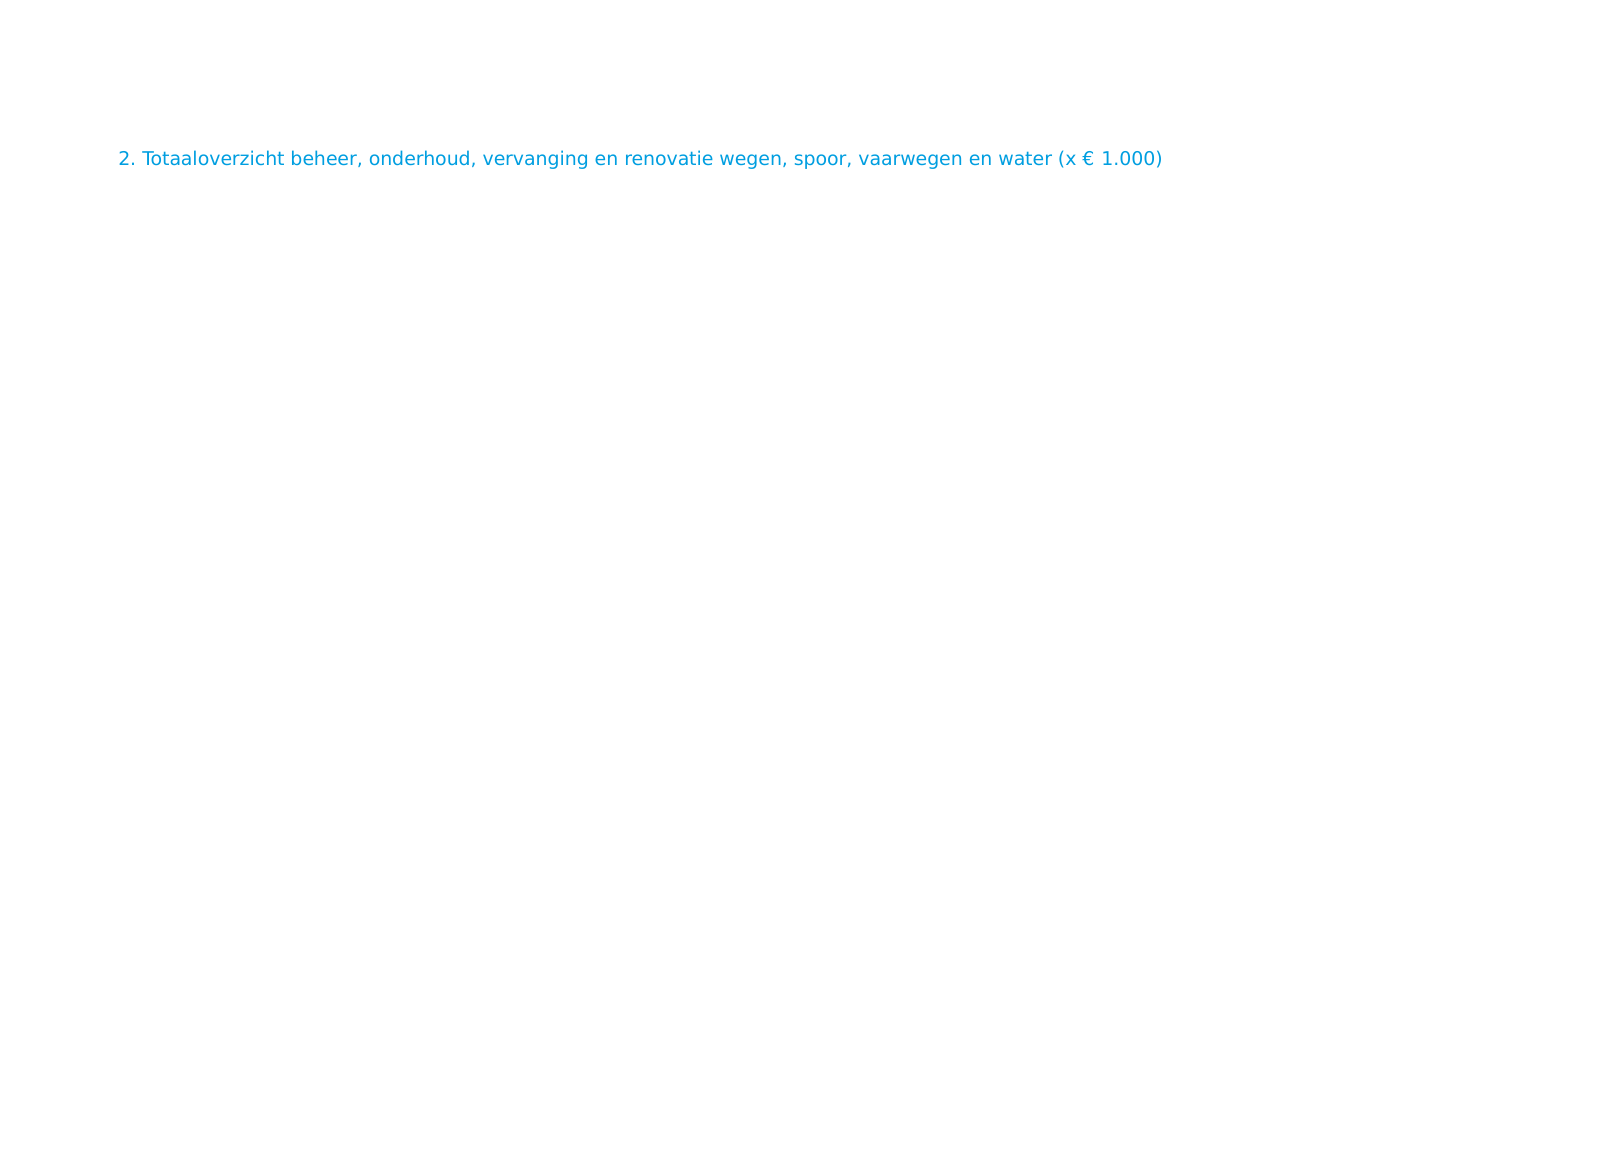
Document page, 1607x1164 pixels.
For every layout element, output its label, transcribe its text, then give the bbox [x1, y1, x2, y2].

subtitle 2. Totaaloverzicht beheer, onderhoud, vervanging en renovatie wegen, spoor, vaarwegen en water (x € 1.000) [118, 148, 1488, 170]
